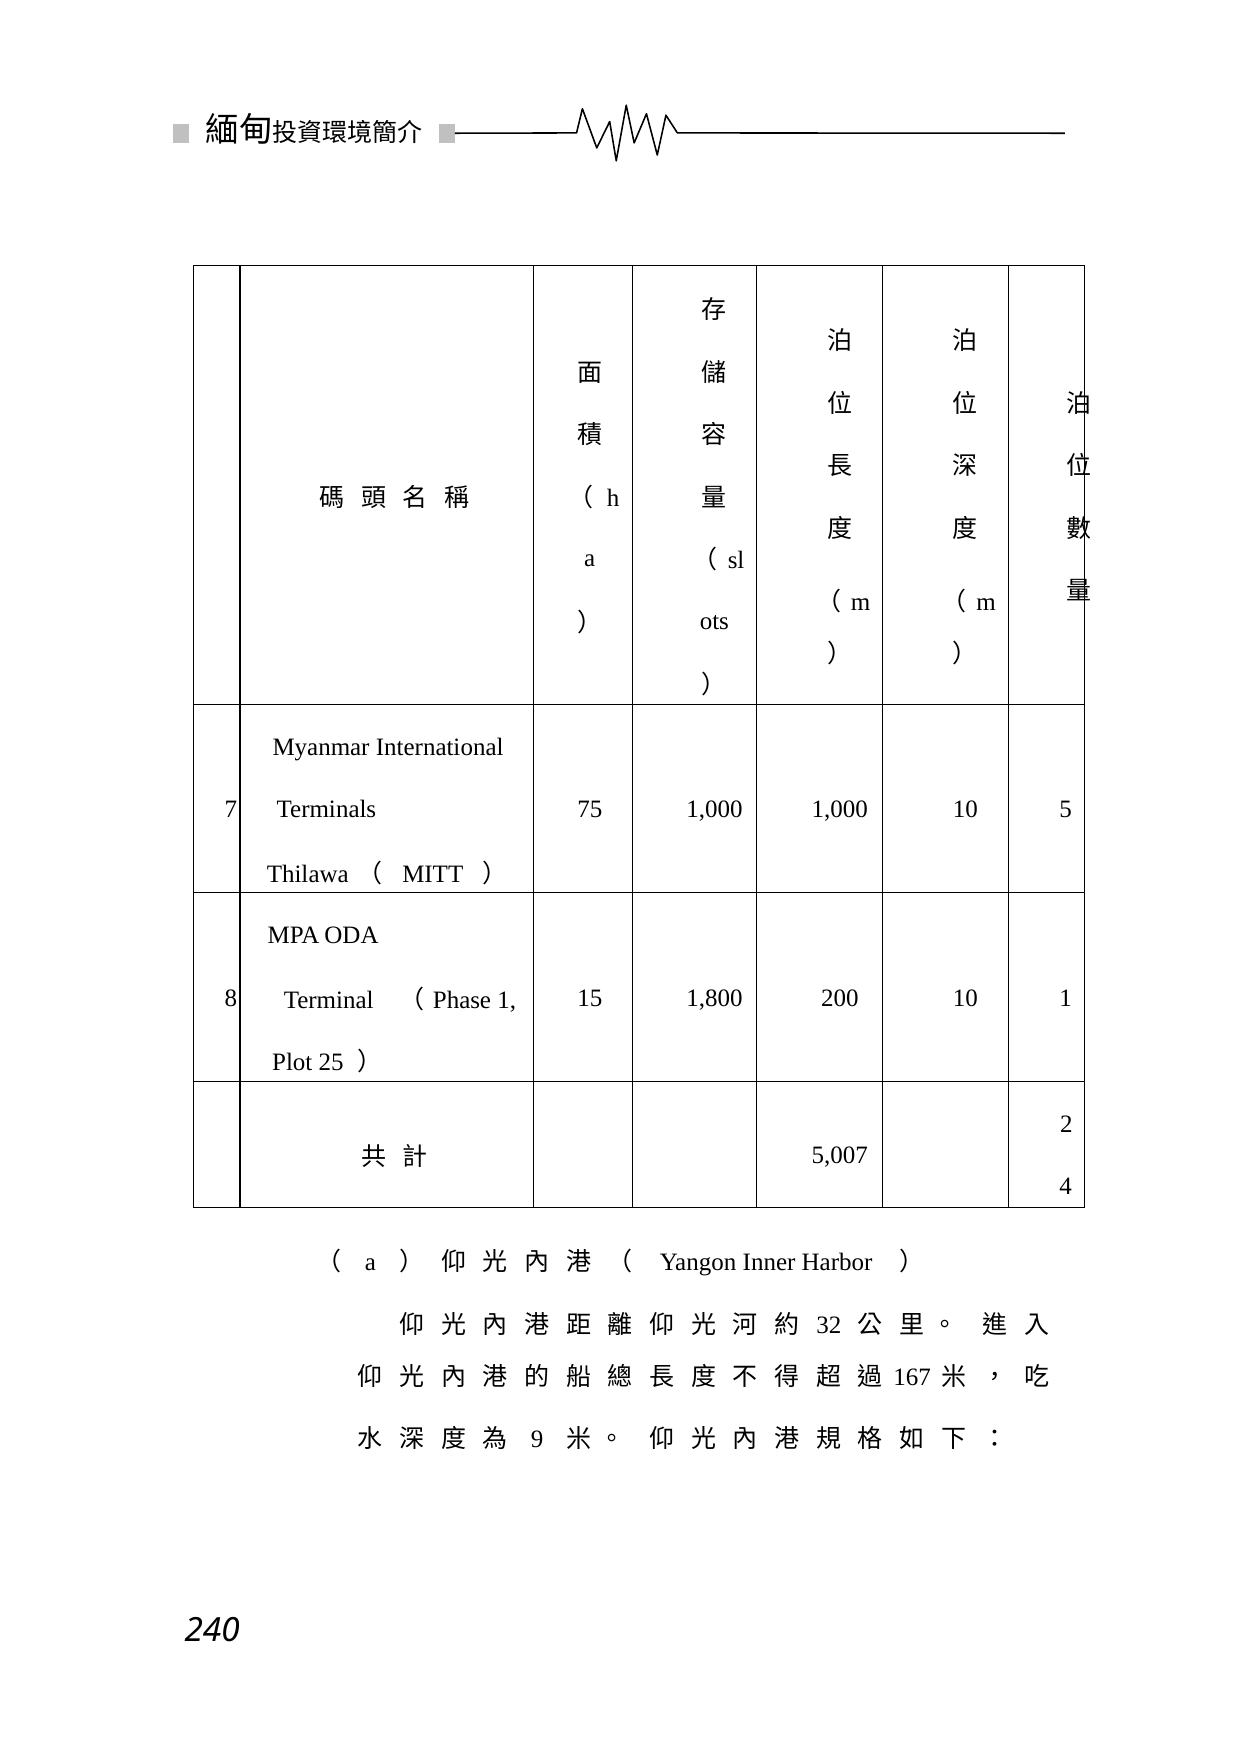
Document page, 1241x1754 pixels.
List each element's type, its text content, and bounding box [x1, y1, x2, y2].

table_header 碼頭名稱 [241, 266, 533, 703]
text （a）仰光內港（Yangon Inner Harbor） [269, 1208, 1058, 1270]
table_cell [633, 1082, 756, 1207]
table_header 存儲容量（slots） [633, 266, 756, 703]
text 仰光內港距離仰光河約32公里。進入仰光內港的船總長度不得超過167米，吃水深度為9米。仰光內港規格如下： [330, 1270, 1058, 1458]
table_header 泊位數量 [1009, 266, 1084, 703]
table_header 泊位長度 （m） [757, 266, 882, 703]
table_cell [883, 1082, 1008, 1207]
table_cell 7 [194, 705, 239, 892]
table_cell [194, 1082, 239, 1207]
table_cell 24 [1009, 1082, 1084, 1207]
table_cell 15 [534, 893, 632, 1081]
table_cell 5,007 [757, 1082, 882, 1207]
table_cell 1,000 [633, 705, 756, 892]
table_cell 10 [883, 705, 1008, 892]
table_cell MPA ODA Terminal（Phase 1, Plot 25） [241, 893, 533, 1081]
table_cell [534, 1082, 632, 1207]
table_cell 1 [1009, 893, 1084, 1081]
table_cell 200 [757, 893, 882, 1081]
table_cell 8 [194, 893, 239, 1081]
table_cell 共計 [241, 1082, 533, 1207]
table_header 面積（ha） [534, 266, 632, 703]
table_cell Myanmar International Terminals Thilawa（MITT） [241, 705, 533, 892]
table_cell 75 [534, 705, 632, 892]
table_header 泊位深度 （m） [883, 266, 1008, 703]
table_cell 1,800 [633, 893, 756, 1081]
table_cell 1,000 [757, 705, 882, 892]
table_cell 5 [1009, 705, 1084, 892]
table_cell 10 [883, 893, 1008, 1081]
table_header [194, 266, 239, 703]
